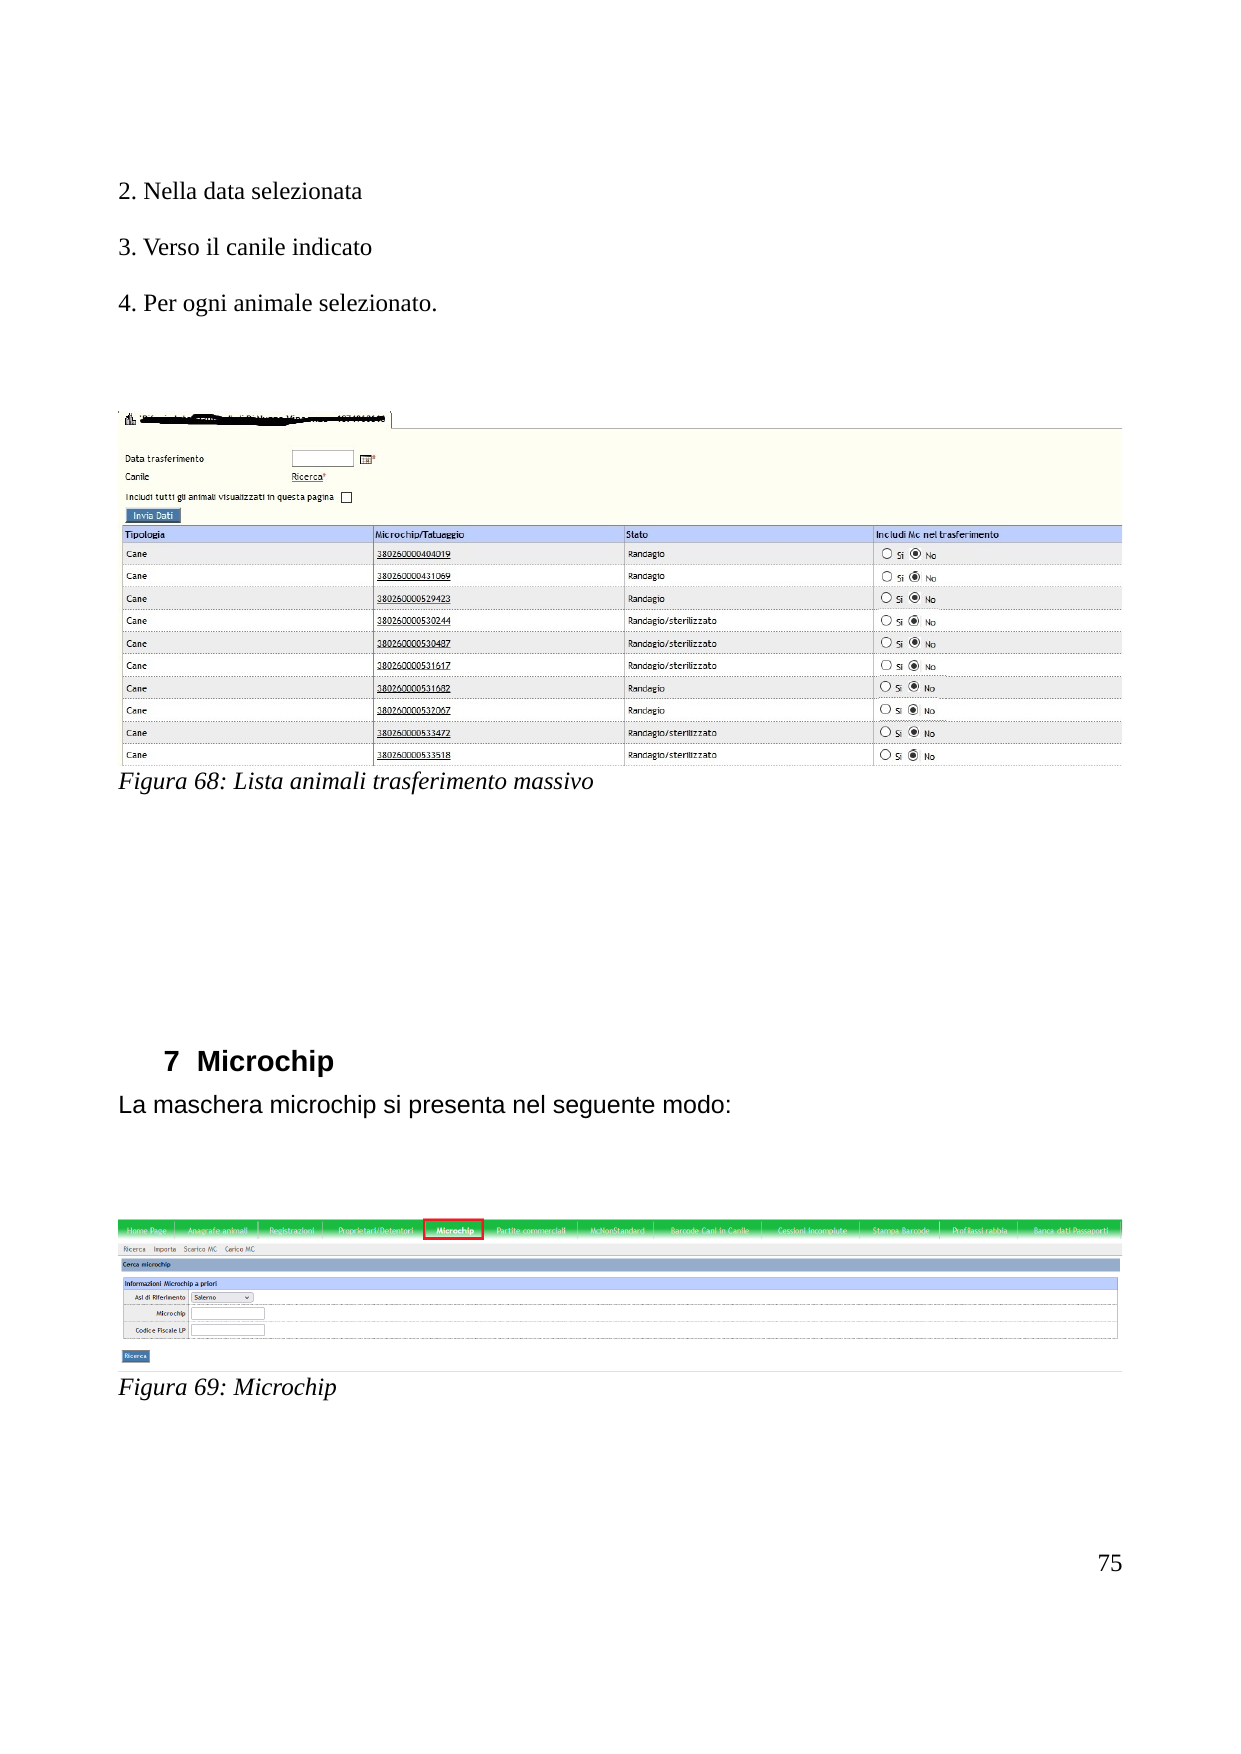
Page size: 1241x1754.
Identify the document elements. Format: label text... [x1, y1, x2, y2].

text 2. Nella data selezionata [118, 176, 1122, 205]
picture [118, 1217, 1123, 1372]
text Figura 68: Lista animali trasferimento massivo [118, 766, 1122, 794]
text La maschera microchip si presenta nel seguente modo: [118, 1090, 1122, 1176]
text 4. Per ogni animale selezionato. [118, 288, 1122, 316]
text 3. Verso il canile indicato [118, 232, 1122, 261]
subtitle Microchip [155, 1044, 1122, 1077]
picture [118, 411, 1123, 766]
text Figura 69: Microchip [118, 1372, 1122, 1401]
